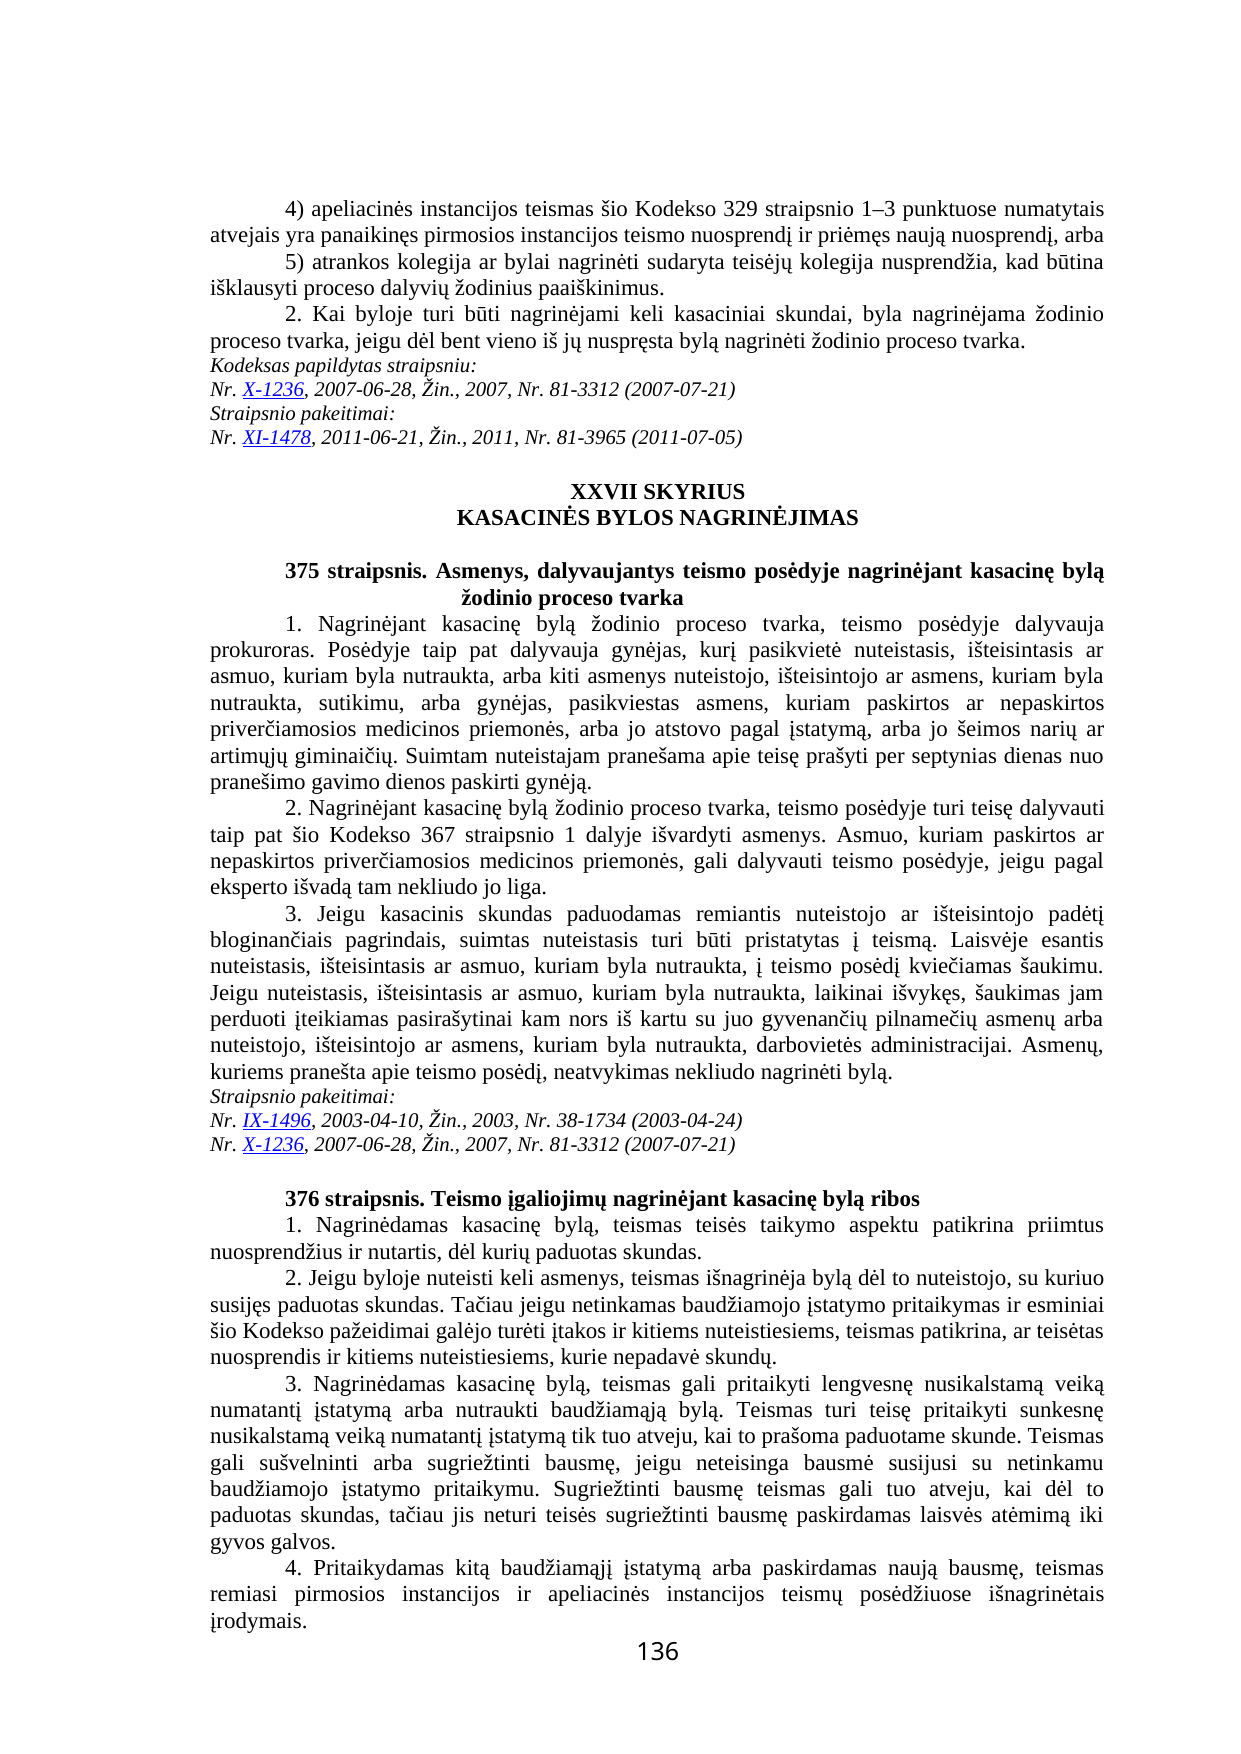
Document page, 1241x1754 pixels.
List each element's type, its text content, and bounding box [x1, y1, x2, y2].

text 375 straipsnis. Asmenys, dalyvaujantys teismo posėdyje nagrinėjant kasacinę bylą žodinio proceso tvarka [285, 557, 1106, 610]
text 1. Nagrinėjant kasacinę bylą žodinio proceso tvarka, teismo posėdyje dalyvauja prokuroras. Posėdyje taip pat dalyvauja gynėjas, kurį pasikvietė nuteistasis, išteisintasis ar asmuo, kuriam byla nutraukta, arba kiti asmenys nuteistojo, išteisintojo ar asmens, kuriam byla nutraukta, sutikimu, arba gynėjas, pasikviestas asmens, kuriam paskirtos ar nepaskirtos priverčiamosios medicinos priemonės, arba jo atstovo pagal įstatymą, arba jo šeimos narių ar artimųjų giminaičių. Suimtam nuteistajam pranešama apie teisę prašyti per septynias dienas nuo pranešimo gavimo dienos paskirti gynėją. [210, 610, 1106, 794]
text Kodeksas papildytas straipsniu: [210, 353, 1106, 377]
text 2. Kai byloje turi būti nagrinėjami keli kasaciniai skundai, byla nagrinėjama žodinio proceso tvarka, jeigu dėl bent vieno iš jų nuspręsta bylą nagrinėti žodinio proceso tvarka. [210, 300, 1106, 353]
text Nr. X-1236, 2007-06-28, Žin., 2007, Nr. 81-3312 (2007-07-21) [210, 377, 1106, 401]
text Straipsnio pakeitimai: [210, 401, 1106, 425]
text 376 straipsnis. Teismo įgaliojimų nagrinėjant kasacinę bylą ribos [210, 1185, 1106, 1212]
text 1. Nagrinėdamas kasacinę bylą, teismas teisės taikymo aspektu patikrina priimtus nuosprendžius ir nutartis, dėl kurių paduotas skundas. [210, 1212, 1106, 1264]
subtitle XXVII skyrius [210, 478, 1106, 504]
text 2. Nagrinėjant kasacinę bylą žodinio proceso tvarka, teismo posėdyje turi teisę dalyvauti taip pat šio Kodekso 367 straipsnio 1 dalyje išvardyti asmenys. Asmuo, kuriam paskirtos ar nepaskirtos priverčiamosios medicinos priemonės, gali dalyvauti teismo posėdyje, jeigu pagal eksperto išvadą tam nekliudo jo liga. [210, 794, 1106, 900]
text Nr. XI-1478, 2011-06-21, Žin., 2011, Nr. 81-3965 (2011-07-05) [210, 425, 1106, 449]
text 3. Jeigu kasacinis skundas paduodamas remiantis nuteistojo ar išteisintojo padėtį bloginančiais pagrindais, suimtas nuteistasis turi būti pristatytas į teismą. Laisvėje esantis nuteistasis, išteisintasis ar asmuo, kuriam byla nutraukta, į teismo posėdį kviečiamas šaukimu. Jeigu nuteistasis, išteisintasis ar asmuo, kuriam byla nutraukta, laikinai išvykęs, šaukimas jam perduoti įteikiamas pasirašytinai kam nors iš kartu su juo gyvenančių pilnamečių asmenų arba nuteistojo, išteisintojo ar asmens, kuriam byla nutraukta, darbovietės administracijai. Asmenų, kuriems pranešta apie teismo posėdį, neatvykimas nekliudo nagrinėti bylą. [210, 900, 1106, 1084]
text 2. Jeigu byloje nuteisti keli asmenys, teismas išnagrinėja bylą dėl to nuteistojo, su kuriuo susijęs paduotas skundas. Tačiau jeigu netinkamas baudžiamojo įstatymo pritaikymas ir esminiai šio Kodekso pažeidimai galėjo turėti įtakos ir kitiems nuteistiesiems, teismas patikrina, ar teisėtas nuosprendis ir kitiems nuteistiesiems, kurie nepadavė skundų. [210, 1264, 1106, 1370]
text 3. Nagrinėdamas kasacinę bylą, teismas gali pritaikyti lengvesnę nusikalstamą veiką numatantį įstatymą arba nutraukti baudžiamąją bylą. Teismas turi teisę pritaikyti sunkesnę nusikalstamą veiką numatantį įstatymą tik tuo atveju, kai to prašoma paduotame skunde. Teismas gali sušvelninti arba sugriežtinti bausmę, jeigu neteisinga bausmė susijusi su netinkamu baudžiamojo įstatymo pritaikymu. Sugriežtinti bausmę teismas gali tuo atveju, kai dėl to paduotas skundas, tačiau jis neturi teisės sugriežtinti bausmę paskirdamas laisvės atėmimą iki gyvos galvos. [210, 1370, 1106, 1554]
text Straipsnio pakeitimai: [210, 1084, 1106, 1108]
text Kasacinės bylos nagrinėjimas [210, 504, 1106, 531]
text Nr. X-1236, 2007-06-28, Žin., 2007, Nr. 81-3312 (2007-07-21) [210, 1132, 1106, 1156]
text 5) atrankos kolegija ar bylai nagrinėti sudaryta teisėjų kolegija nusprendžia, kad būtina išklausyti proceso dalyvių žodinius paaiškinimus. [210, 248, 1106, 300]
text Nr. IX-1496, 2003-04-10, Žin., 2003, Nr. 38-1734 (2003-04-24) [210, 1108, 1106, 1132]
text 4) apeliacinės instancijos teismas šio Kodekso 329 straipsnio 1–3 punktuose numatytais atvejais yra panaikinęs pirmosios instancijos teismo nuosprendį ir priėmęs naują nuosprendį, arba [210, 195, 1106, 248]
text 4. Pritaikydamas kitą baudžiamąjį įstatymą arba paskirdamas naują bausmę, teismas remiasi pirmosios instancijos ir apeliacinės instancijos teismų posėdžiuose išnagrinėtais įrodymais. [210, 1554, 1106, 1633]
